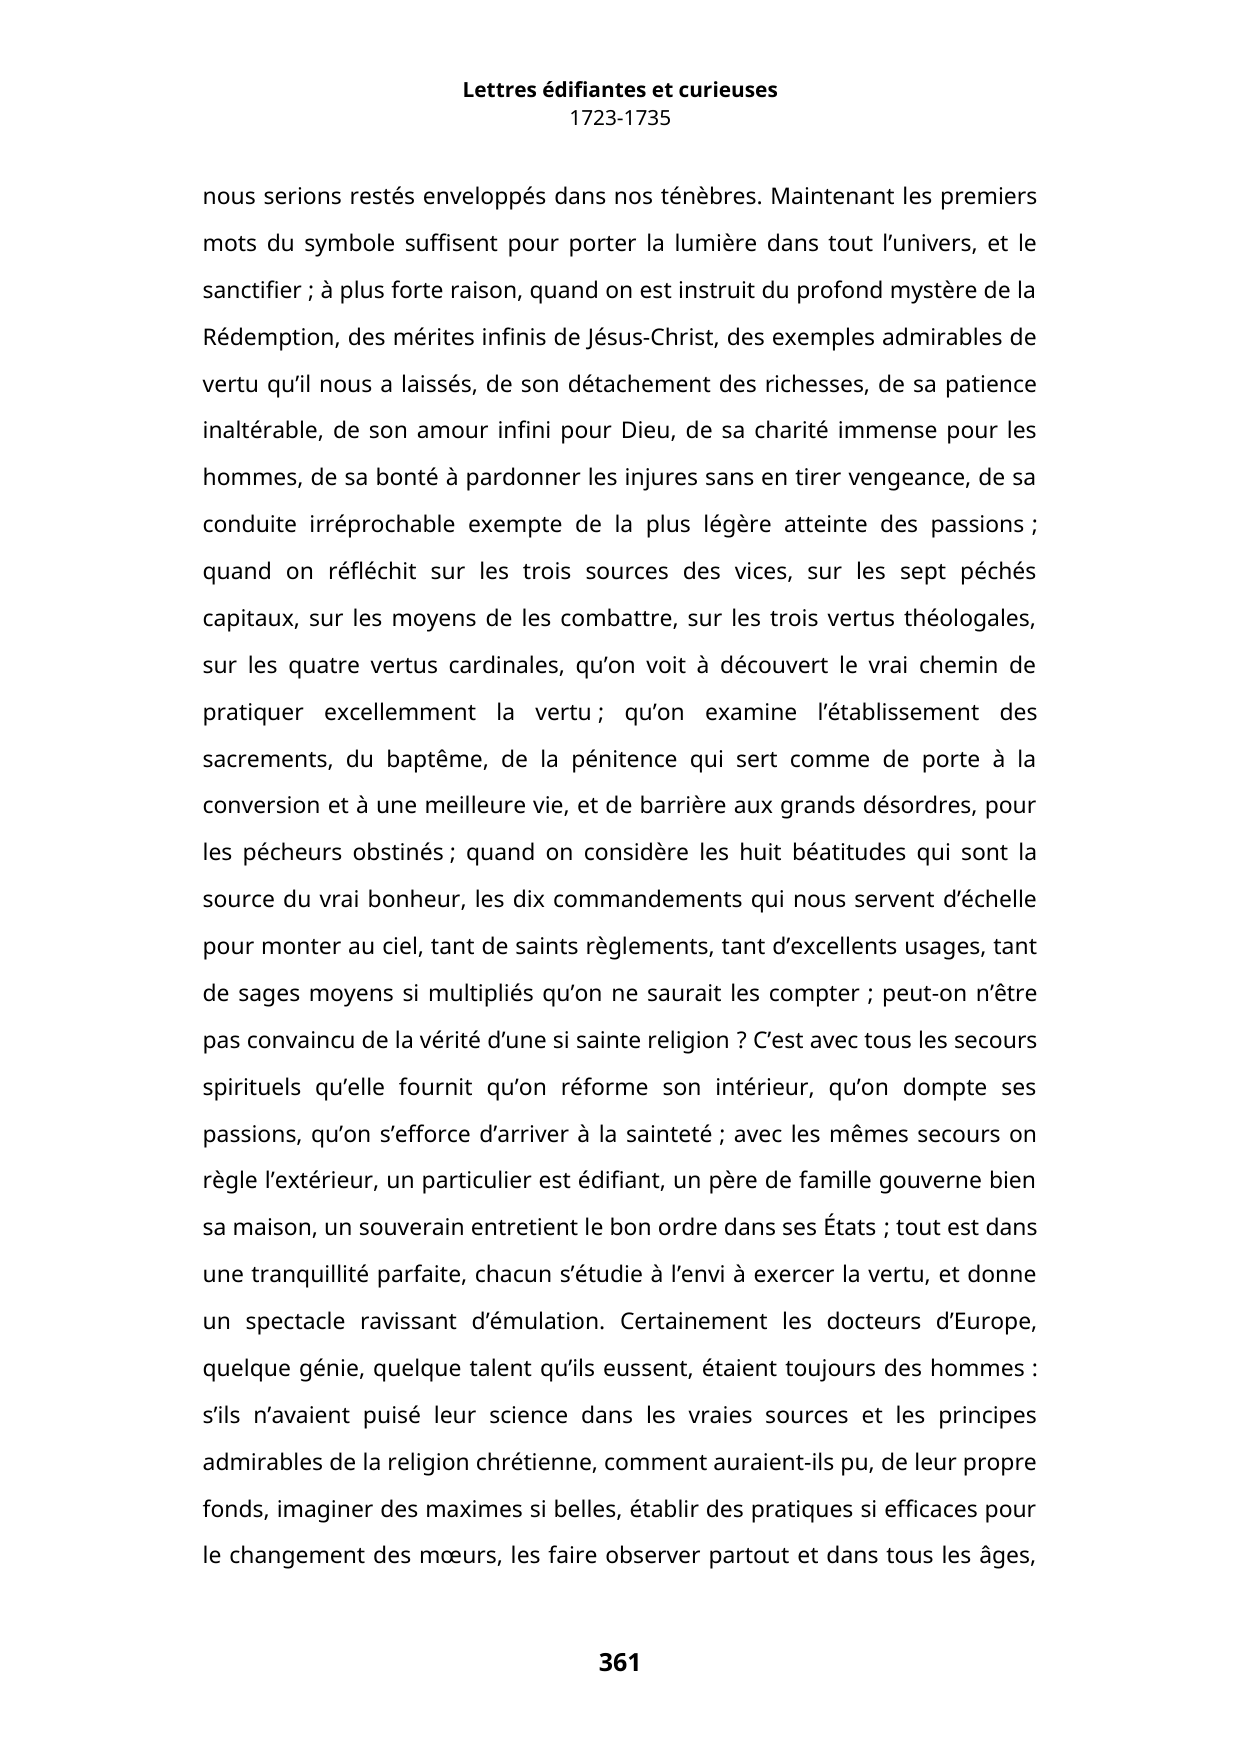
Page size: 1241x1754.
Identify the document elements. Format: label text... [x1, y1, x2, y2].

text nous serions restés enveloppés dans nos ténèbres. Maintenant les premiers mots du symbole suffisent pour porter la lumière dans tout l’univers, et le sanctifier ; à plus forte raison, quand on est instruit du profond mystère de la Rédemption, des mérites infinis de Jésus-Christ, des exemples admirables de vertu qu’il nous a laissés, de son détachement des richesses, de sa patience inaltérable, de son amour infini pour Dieu, de sa charité immense pour les hommes, de sa bonté à pardonner les injures sans en tirer vengeance, de sa conduite irréprochable exempte de la plus légère atteinte des passions ; quand on réfléchit sur les trois sources des vices, sur les sept péchés capitaux, sur les moyens de les combattre, sur les trois vertus théologales, sur les quatre vertus cardinales, qu’on voit à découvert le vrai chemin de pratiquer excellemment la vertu ; qu’on examine l’établissement des sacrements, du baptême, de la pénitence qui sert comme de porte à la conversion et à une meilleure vie, et de barrière aux grands désordres, pour les pécheurs obstinés ; quand on considère les huit béatitudes qui sont la source du vrai bonheur, les dix commandements qui nous servent d’échelle pour monter au ciel, tant de saints règlements, tant d’excellents usages, tant de sages moyens si multipliés qu’on ne saurait les compter ; peut-on n’être pas convaincu de la vérité d’une si sainte religion ? C’est avec tous les secours spirituels qu’elle fournit qu’on réforme son intérieur, qu’on dompte ses passions, qu’on s’efforce d’arriver à la sainteté ; avec les mêmes secours on règle l’extérieur, un particulier est édifiant, un père de famille gouverne bien sa maison, un souverain entretient le bon ordre dans ses États ; tout est dans une tranquillité parfaite, chacun s’étudie à l’envi à exercer la vertu, et donne un spectacle ravissant d’émulation. Certainement les docteurs d’Europe, quelque génie, quelque talent qu’ils eussent, étaient toujours des hommes : s’ils n’avaient puisé leur science dans les vraies sources et les principes admirables de la religion chrétienne, comment auraient-ils pu, de leur propre fonds, imaginer des maximes si belles, établir des pratiques si efficaces pour le changement des mœurs, les faire observer partout et dans tous les âges, [202, 180, 1038, 1571]
